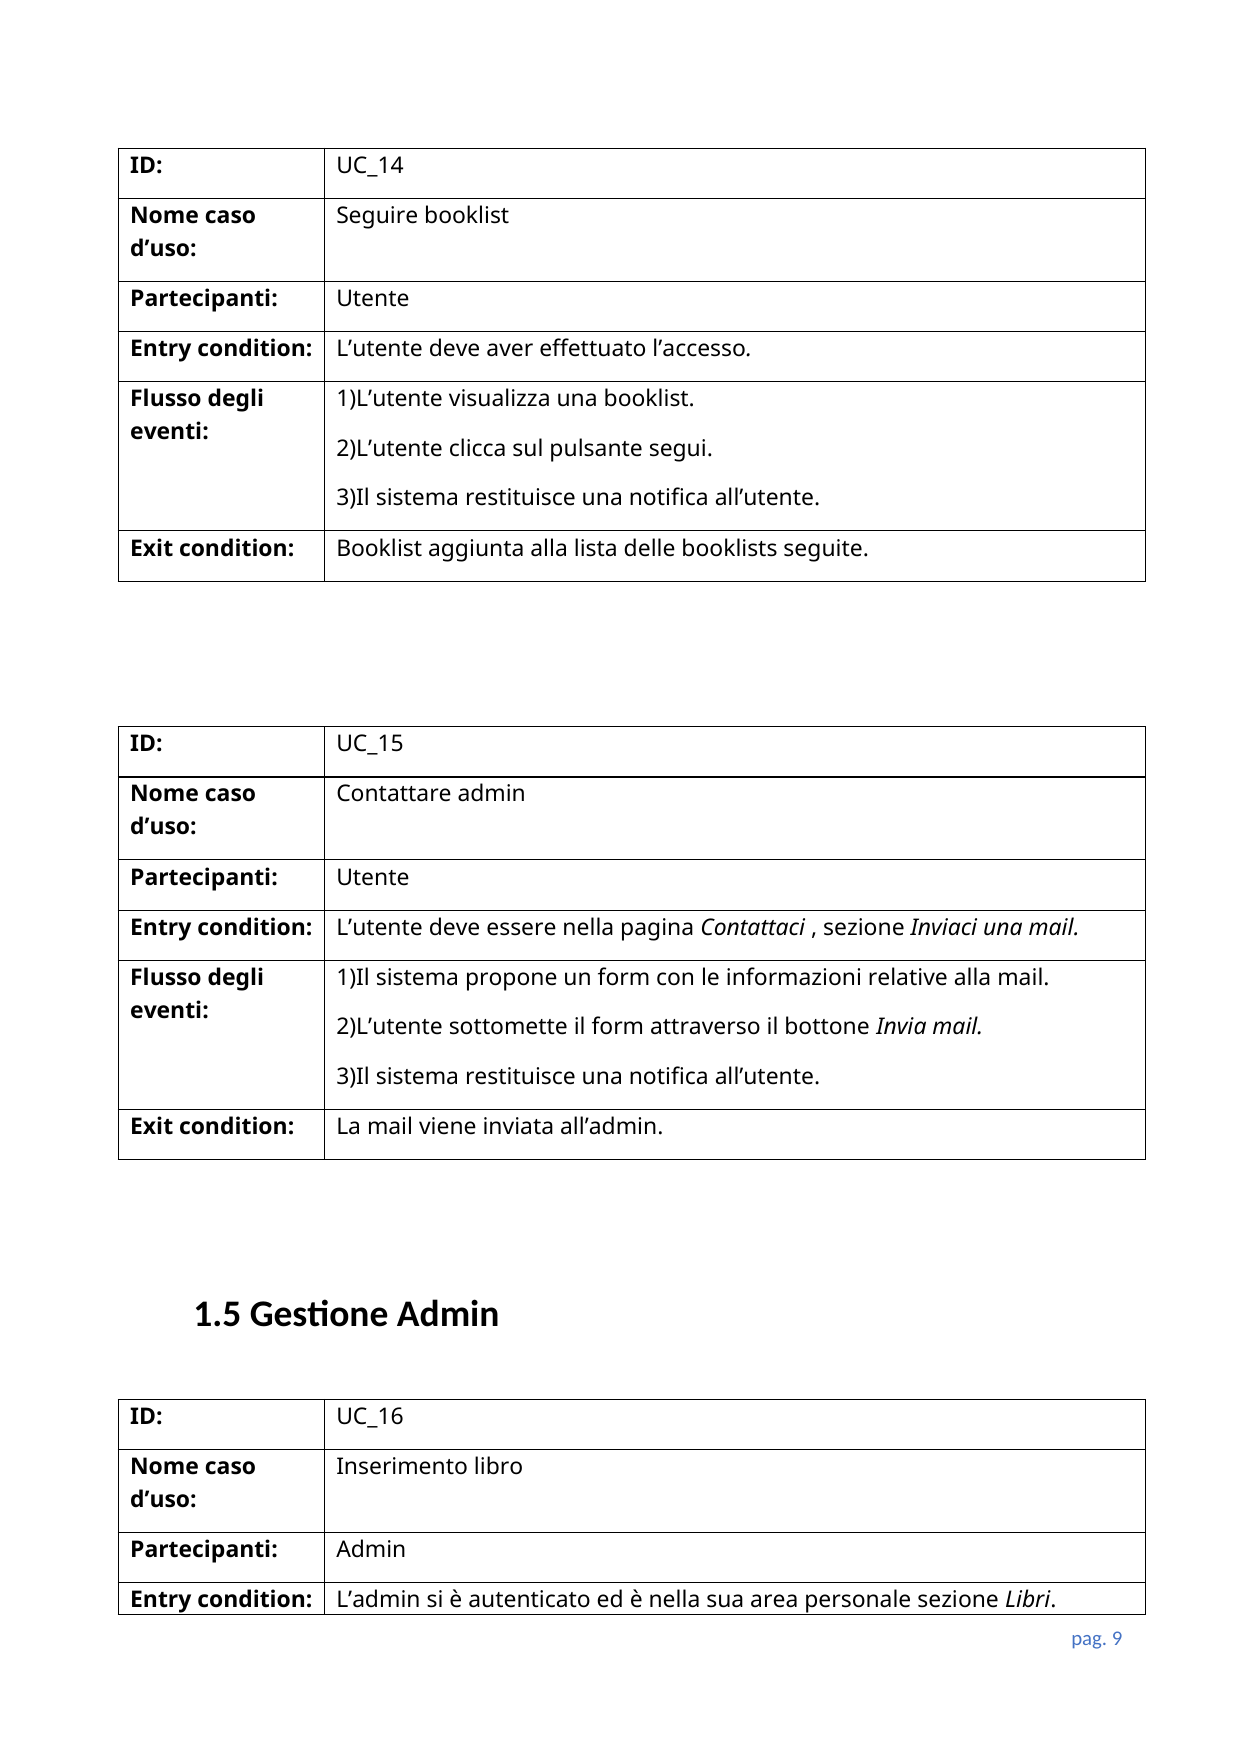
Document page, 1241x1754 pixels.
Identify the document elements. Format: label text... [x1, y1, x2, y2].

table_header ID: [119, 727, 324, 776]
table_cell L’admin si è autenticato ed è nella sua area personale sezione Libri. [325, 1583, 1145, 1614]
table_cell Booklist aggiunta alla lista delle booklists seguite. [325, 531, 1145, 581]
table_cell L’utente deve essere nella pagina Contattaci , sezione Inviaci una mail. [325, 911, 1145, 960]
table_cell Partecipanti: [119, 1533, 324, 1582]
table_cell La mail viene inviata all’admin. [325, 1110, 1145, 1159]
table_cell Utente [325, 860, 1145, 909]
table_cell Inserimento libro [325, 1450, 1145, 1532]
table_cell Admin [325, 1533, 1145, 1582]
table_cell Partecipanti: [119, 282, 324, 331]
table_cell Entry condition: [119, 332, 324, 381]
table_cell L’utente deve aver effettuato l’accesso. [325, 332, 1145, 381]
table_cell Flusso degli eventi: [119, 382, 324, 530]
table_cell Nome caso d’uso: [119, 199, 324, 281]
table_cell Seguire booklist [325, 199, 1145, 281]
table_cell Exit condition: [119, 531, 324, 581]
table_cell Partecipanti: [119, 860, 324, 909]
table_cell 1)Il sistema propone un form con le informazioni relative alla mail. 2)L’utente sottomette il form attraverso il bottone Invia mail. 3)Il sistema restituisce una notifica all’utente. [325, 961, 1145, 1109]
table_cell Utente [325, 282, 1145, 331]
table_cell Contattare admin [325, 778, 1145, 859]
subtitle 1.5 Gestione Admin [118, 1290, 1122, 1336]
table_header ID: [119, 149, 324, 198]
table_cell Nome caso d’uso: [119, 778, 324, 859]
table_header UC_14 [325, 149, 1145, 198]
table_cell Flusso degli eventi: [119, 961, 324, 1109]
table_header UC_15 [325, 727, 1145, 776]
table_header UC_16 [325, 1400, 1145, 1449]
table_cell Nome caso d’uso: [119, 1450, 324, 1532]
table_header ID: [119, 1400, 324, 1449]
table_cell Exit condition: [119, 1110, 324, 1159]
table_cell Entry condition: [119, 1583, 324, 1614]
table_cell 1)L’utente visualizza una booklist. 2)L’utente clicca sul pulsante segui. 3)Il sistema restituisce una notifica all’utente. [325, 382, 1145, 530]
table_cell Entry condition: [119, 911, 324, 960]
